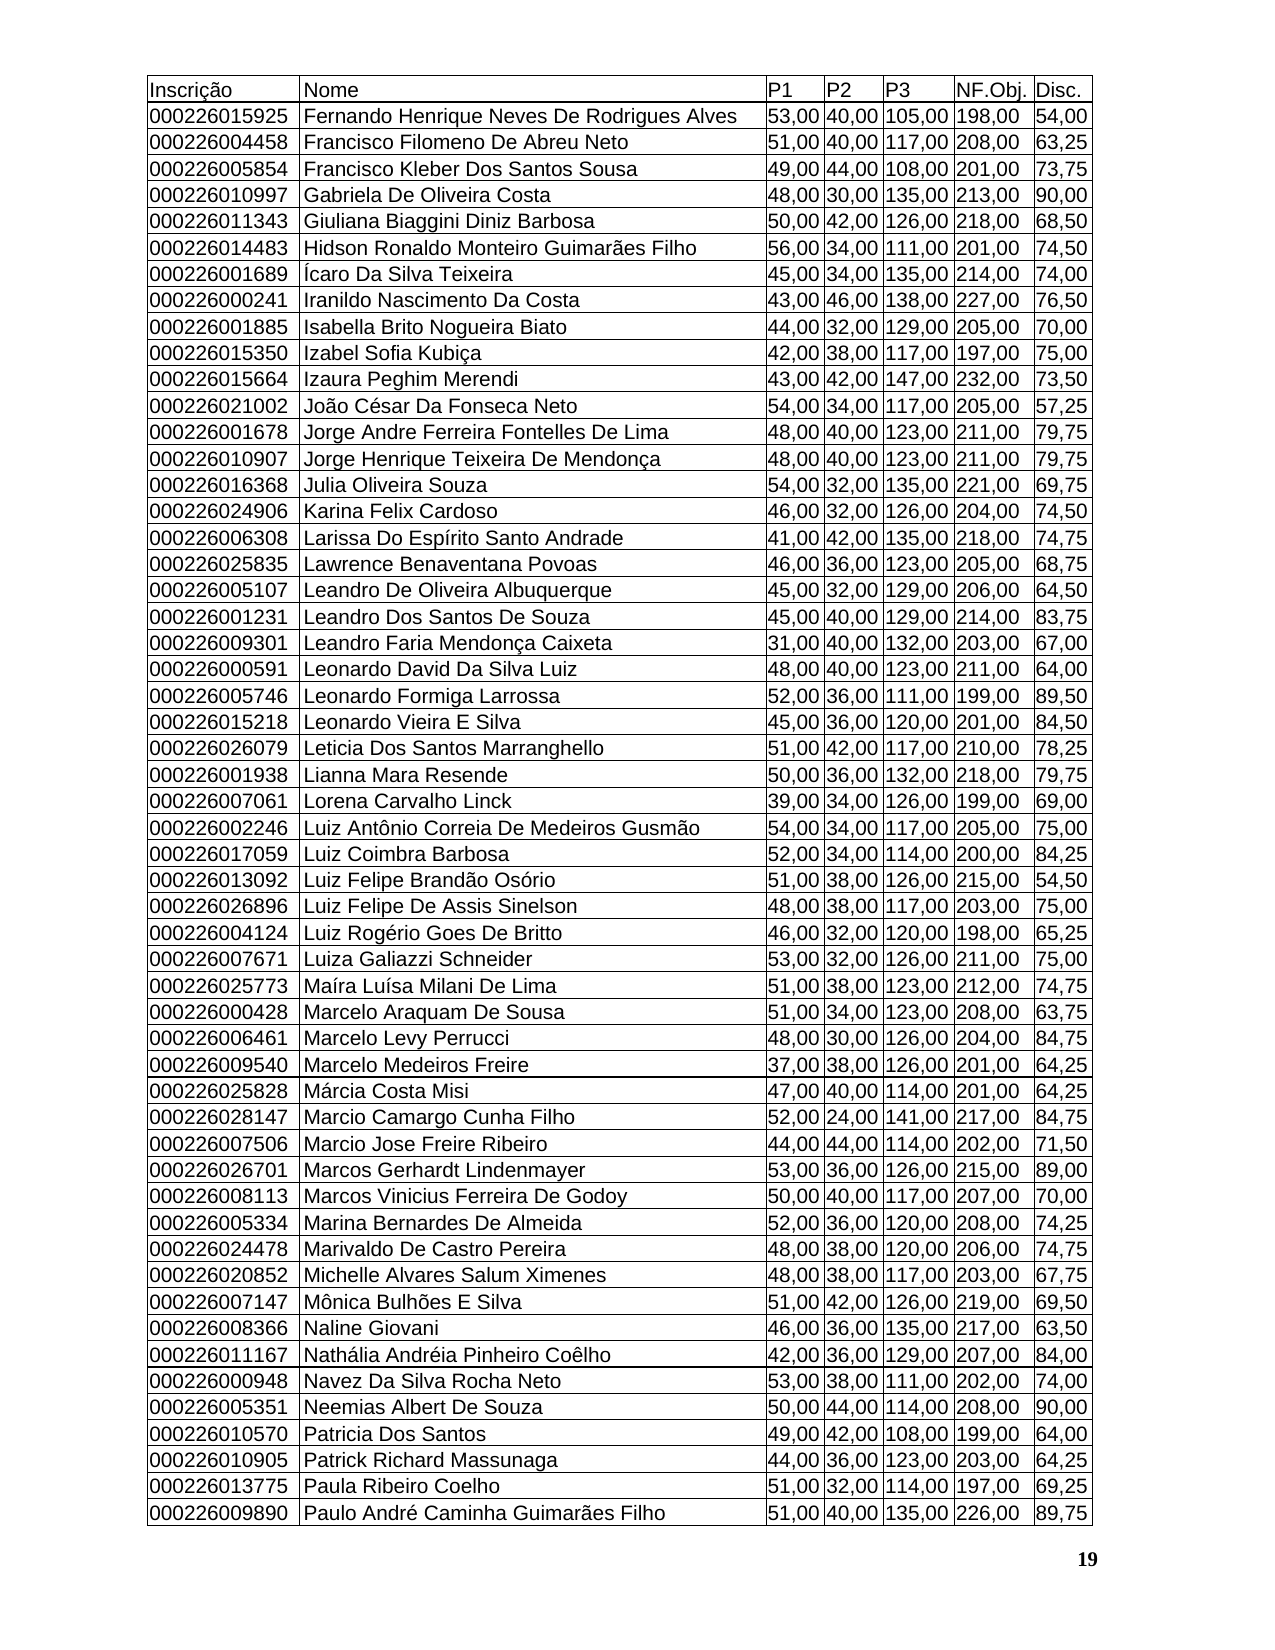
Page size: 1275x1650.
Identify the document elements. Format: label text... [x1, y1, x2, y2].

table_cell 30,00 [825, 1025, 883, 1050]
table_cell Leandro Faria Mendonça Caixeta [300, 630, 766, 655]
table_cell 47,00 [767, 1078, 824, 1103]
table_cell 84,00 [1035, 1341, 1092, 1366]
table_cell 213,00 [955, 181, 1034, 207]
table_cell 41,00 [767, 524, 824, 549]
table_cell 208,00 [955, 999, 1034, 1024]
table_cell 197,00 [955, 1473, 1034, 1498]
table_cell 53,00 [767, 103, 824, 128]
table_cell 75,00 [1035, 946, 1092, 971]
table_cell Hidson Ronaldo Monteiro Guimarães Filho [300, 234, 766, 259]
table_cell 51,00 [767, 867, 824, 892]
table_cell 211,00 [955, 445, 1034, 470]
table_cell 89,00 [1035, 1157, 1092, 1182]
table_cell 51,00 [767, 1473, 824, 1498]
table_cell 48,00 [767, 419, 824, 444]
table_cell 000226005107 [148, 577, 299, 602]
table_cell Luiz Rogério Goes De Britto [300, 919, 766, 945]
table_cell 202,00 [955, 1130, 1034, 1156]
table_cell 129,00 [884, 1341, 954, 1366]
table_cell 200,00 [955, 840, 1034, 866]
table_cell 74,00 [1035, 261, 1092, 286]
table_cell 203,00 [955, 893, 1034, 918]
table_cell 70,00 [1035, 313, 1092, 338]
table_cell 44,00 [825, 155, 883, 180]
table_cell Larissa Do Espírito Santo Andrade [300, 524, 766, 549]
table_cell 114,00 [884, 1473, 954, 1498]
table_cell 89,75 [1035, 1499, 1092, 1524]
table_cell 204,00 [955, 498, 1034, 523]
table_cell 000226007506 [148, 1130, 299, 1156]
table_cell 214,00 [955, 261, 1034, 286]
table_cell 205,00 [955, 313, 1034, 338]
table_cell 117,00 [884, 735, 954, 760]
table_cell 201,00 [955, 155, 1034, 180]
table_cell Jorge Henrique Teixeira De Mendonça [300, 445, 766, 470]
table_cell 211,00 [955, 656, 1034, 681]
table_cell 34,00 [825, 234, 883, 259]
table_cell 132,00 [884, 630, 954, 655]
table_cell 32,00 [825, 919, 883, 945]
table_cell 000226013775 [148, 1473, 299, 1498]
table_cell 000226024478 [148, 1236, 299, 1261]
table_cell 31,00 [767, 630, 824, 655]
table_cell 000226013092 [148, 867, 299, 892]
table_cell 54,00 [767, 471, 824, 497]
table_cell 40,00 [825, 445, 883, 470]
table_cell 64,00 [1035, 656, 1092, 681]
table_cell 111,00 [884, 1368, 954, 1393]
table_cell Jorge Andre Ferreira Fontelles De Lima [300, 419, 766, 444]
table_cell 000226001689 [148, 261, 299, 286]
table_cell 50,00 [767, 761, 824, 787]
table_cell Iranildo Nascimento Da Costa [300, 287, 766, 312]
table_cell 64,25 [1035, 1446, 1092, 1472]
table_cell 135,00 [884, 471, 954, 497]
table_cell 48,00 [767, 1236, 824, 1261]
table_cell 51,00 [767, 972, 824, 997]
table_cell 42,00 [825, 1420, 883, 1445]
table_cell 63,75 [1035, 999, 1092, 1024]
table_cell Mônica Bulhões E Silva [300, 1288, 766, 1314]
table_cell 89,50 [1035, 682, 1092, 707]
table_cell 44,00 [767, 1446, 824, 1472]
table_cell Navez Da Silva Rocha Neto [300, 1368, 766, 1393]
table_cell 000226020852 [148, 1262, 299, 1287]
table_cell 117,00 [884, 1262, 954, 1287]
table_cell Luiz Coimbra Barbosa [300, 840, 766, 866]
table_cell 111,00 [884, 234, 954, 259]
table_cell 108,00 [884, 155, 954, 180]
table_cell 207,00 [955, 1341, 1034, 1366]
table_cell 120,00 [884, 709, 954, 734]
table_cell 46,00 [825, 287, 883, 312]
table_cell 203,00 [955, 1262, 1034, 1287]
table_cell 36,00 [825, 709, 883, 734]
table_cell Giuliana Biaggini Diniz Barbosa [300, 208, 766, 233]
table_cell 197,00 [955, 340, 1034, 365]
table_cell 54,00 [767, 814, 824, 839]
table_cell 135,00 [884, 1499, 954, 1524]
table_cell 42,00 [825, 1288, 883, 1314]
table_cell 000226005351 [148, 1394, 299, 1419]
table_cell 34,00 [825, 788, 883, 813]
table_cell 205,00 [955, 814, 1034, 839]
table_cell 000226008113 [148, 1183, 299, 1208]
table_cell 34,00 [825, 261, 883, 286]
table_cell 73,75 [1035, 155, 1092, 180]
table_cell 123,00 [884, 550, 954, 576]
table_cell 000226000241 [148, 287, 299, 312]
table_cell 117,00 [884, 893, 954, 918]
table_cell 42,00 [825, 208, 883, 233]
table_cell 36,00 [825, 1315, 883, 1340]
table_cell 52,00 [767, 1209, 824, 1234]
table_cell 74,75 [1035, 524, 1092, 549]
table_cell Lawrence Benaventana Povoas [300, 550, 766, 576]
table_cell 40,00 [825, 656, 883, 681]
table_cell 126,00 [884, 788, 954, 813]
table_cell 42,00 [767, 340, 824, 365]
table_cell 000226010905 [148, 1446, 299, 1472]
table_cell 000226021002 [148, 392, 299, 418]
table_cell 201,00 [955, 1078, 1034, 1103]
table_cell 000226009540 [148, 1051, 299, 1076]
table_cell 218,00 [955, 524, 1034, 549]
table_cell 205,00 [955, 550, 1034, 576]
table_cell 37,00 [767, 1051, 824, 1076]
table_cell 135,00 [884, 261, 954, 286]
table_cell Luiza Galiazzi Schneider [300, 946, 766, 971]
table_cell 000226014483 [148, 234, 299, 259]
table_cell 117,00 [884, 129, 954, 154]
table_cell 210,00 [955, 735, 1034, 760]
table_cell 56,00 [767, 234, 824, 259]
table_cell 000226028147 [148, 1104, 299, 1129]
table_cell 203,00 [955, 1446, 1034, 1472]
table_cell 202,00 [955, 1368, 1034, 1393]
table_cell Paulo André Caminha Guimarães Filho [300, 1499, 766, 1524]
table_cell 000226009301 [148, 630, 299, 655]
table_header P3 [884, 76, 954, 101]
table_cell 75,00 [1035, 814, 1092, 839]
table_cell 38,00 [825, 893, 883, 918]
table_cell 50,00 [767, 1183, 824, 1208]
table_cell 48,00 [767, 445, 824, 470]
table_cell 36,00 [825, 682, 883, 707]
table_cell 90,00 [1035, 181, 1092, 207]
table_cell 201,00 [955, 234, 1034, 259]
table_cell 114,00 [884, 1394, 954, 1419]
table_cell 000226004458 [148, 129, 299, 154]
table_cell Leonardo Vieira E Silva [300, 709, 766, 734]
table_cell 40,00 [825, 129, 883, 154]
table_cell 32,00 [825, 498, 883, 523]
table_cell 207,00 [955, 1183, 1034, 1208]
table_cell 84,25 [1035, 840, 1092, 866]
table_cell Lianna Mara Resende [300, 761, 766, 787]
table_cell 74,25 [1035, 1209, 1092, 1234]
table_cell 205,00 [955, 392, 1034, 418]
table_cell 000226005334 [148, 1209, 299, 1234]
table_cell Francisco Filomeno De Abreu Neto [300, 129, 766, 154]
table_cell 120,00 [884, 1236, 954, 1261]
table_cell 79,75 [1035, 761, 1092, 787]
table_cell 126,00 [884, 1288, 954, 1314]
table_cell 117,00 [884, 340, 954, 365]
table_cell 000226010570 [148, 1420, 299, 1445]
table_cell Izaura Peghim Merendi [300, 366, 766, 391]
table_cell 46,00 [767, 1315, 824, 1340]
table_cell 79,75 [1035, 445, 1092, 470]
table_cell 42,00 [825, 735, 883, 760]
table_header P2 [825, 76, 883, 101]
table_cell 217,00 [955, 1104, 1034, 1129]
table_header NF.Obj. [955, 76, 1034, 101]
table_cell 135,00 [884, 1315, 954, 1340]
table_cell 46,00 [767, 550, 824, 576]
table_cell Márcia Costa Misi [300, 1078, 766, 1103]
table_cell 211,00 [955, 419, 1034, 444]
table_cell 69,75 [1035, 471, 1092, 497]
table_cell 44,00 [825, 1394, 883, 1419]
table_cell 000226015664 [148, 366, 299, 391]
table_cell 34,00 [825, 392, 883, 418]
table_cell 135,00 [884, 181, 954, 207]
table_cell Marina Bernardes De Almeida [300, 1209, 766, 1234]
table_cell 34,00 [825, 999, 883, 1024]
table_cell 54,50 [1035, 867, 1092, 892]
table_cell 38,00 [825, 972, 883, 997]
table_cell 48,00 [767, 656, 824, 681]
table_cell 000226000591 [148, 656, 299, 681]
table_cell Marcelo Medeiros Freire [300, 1051, 766, 1076]
table_cell 63,50 [1035, 1315, 1092, 1340]
table_cell Isabella Brito Nogueira Biato [300, 313, 766, 338]
table_cell 44,00 [825, 1130, 883, 1156]
table_cell Gabriela De Oliveira Costa [300, 181, 766, 207]
table_cell 000226004124 [148, 919, 299, 945]
table_cell 000226006308 [148, 524, 299, 549]
table_cell 43,00 [767, 287, 824, 312]
table_cell 000226009890 [148, 1499, 299, 1524]
table_cell 126,00 [884, 1051, 954, 1076]
table_cell 000226011167 [148, 1341, 299, 1366]
table_cell 48,00 [767, 893, 824, 918]
table_cell 123,00 [884, 1446, 954, 1472]
table_cell 38,00 [825, 867, 883, 892]
table_cell 000226005746 [148, 682, 299, 707]
table_cell 114,00 [884, 1130, 954, 1156]
table_cell 215,00 [955, 867, 1034, 892]
table_cell 38,00 [825, 1262, 883, 1287]
table_cell 000226024906 [148, 498, 299, 523]
table_cell Naline Giovani [300, 1315, 766, 1340]
table_cell 38,00 [825, 1051, 883, 1076]
table_cell 000226007147 [148, 1288, 299, 1314]
table_cell 126,00 [884, 498, 954, 523]
table_cell 199,00 [955, 788, 1034, 813]
table_cell 201,00 [955, 709, 1034, 734]
table_cell 84,75 [1035, 1104, 1092, 1129]
table_cell Leonardo Formiga Larrossa [300, 682, 766, 707]
table_cell 129,00 [884, 313, 954, 338]
table_cell 204,00 [955, 1025, 1034, 1050]
table_header Nome [300, 76, 766, 101]
table_cell 000226011343 [148, 208, 299, 233]
table_cell 208,00 [955, 1394, 1034, 1419]
table_cell 123,00 [884, 419, 954, 444]
table_cell 000226001885 [148, 313, 299, 338]
table_cell 000226026896 [148, 893, 299, 918]
table_cell 218,00 [955, 208, 1034, 233]
table_cell 000226015350 [148, 340, 299, 365]
table_cell 126,00 [884, 867, 954, 892]
table_cell 40,00 [825, 630, 883, 655]
table_cell 114,00 [884, 840, 954, 866]
table_cell 138,00 [884, 287, 954, 312]
table_cell 74,75 [1035, 972, 1092, 997]
table_cell 67,75 [1035, 1262, 1092, 1287]
table_cell Marcio Jose Freire Ribeiro [300, 1130, 766, 1156]
table_cell Nathália Andréia Pinheiro Coêlho [300, 1341, 766, 1366]
table_cell Luiz Felipe De Assis Sinelson [300, 893, 766, 918]
table_cell 84,75 [1035, 1025, 1092, 1050]
table_cell 48,00 [767, 181, 824, 207]
table_cell 000226026701 [148, 1157, 299, 1182]
table_cell 132,00 [884, 761, 954, 787]
table_cell 218,00 [955, 761, 1034, 787]
table_cell 000226001938 [148, 761, 299, 787]
table_cell 129,00 [884, 603, 954, 628]
table_cell 75,00 [1035, 340, 1092, 365]
table_cell 44,00 [767, 1130, 824, 1156]
table_cell 117,00 [884, 814, 954, 839]
table_cell 000226010907 [148, 445, 299, 470]
table_cell 57,25 [1035, 392, 1092, 418]
table_cell 000226026079 [148, 735, 299, 760]
table_cell 49,00 [767, 1420, 824, 1445]
table_cell 217,00 [955, 1315, 1034, 1340]
table_cell Leonardo David Da Silva Luiz [300, 656, 766, 681]
table_cell 68,75 [1035, 550, 1092, 576]
table_cell 000226015218 [148, 709, 299, 734]
table_cell 126,00 [884, 946, 954, 971]
table_cell 42,00 [825, 524, 883, 549]
table_cell 30,00 [825, 181, 883, 207]
table_cell Marcos Vinicius Ferreira De Godoy [300, 1183, 766, 1208]
table_cell 51,00 [767, 735, 824, 760]
table_cell 74,50 [1035, 234, 1092, 259]
table_cell 45,00 [767, 709, 824, 734]
table_cell 24,00 [825, 1104, 883, 1129]
table_cell 000226005854 [148, 155, 299, 180]
table_cell 36,00 [825, 1157, 883, 1182]
table_cell 000226006461 [148, 1025, 299, 1050]
table_cell 38,00 [825, 1236, 883, 1261]
table_cell 49,00 [767, 155, 824, 180]
table_cell 000226001231 [148, 603, 299, 628]
table_cell 32,00 [825, 1473, 883, 1498]
table_cell 36,00 [825, 1209, 883, 1234]
table_cell 69,00 [1035, 788, 1092, 813]
table_cell 43,00 [767, 366, 824, 391]
table_cell 51,00 [767, 999, 824, 1024]
table_cell 36,00 [825, 550, 883, 576]
table_cell Neemias Albert De Souza [300, 1394, 766, 1419]
table_cell 45,00 [767, 577, 824, 602]
table_cell Julia Oliveira Souza [300, 471, 766, 497]
table_cell 000226001678 [148, 419, 299, 444]
table_cell Maíra Luísa Milani De Lima [300, 972, 766, 997]
table_cell 64,50 [1035, 577, 1092, 602]
table_cell 69,50 [1035, 1288, 1092, 1314]
table_cell 123,00 [884, 999, 954, 1024]
table_cell Michelle Alvares Salum Ximenes [300, 1262, 766, 1287]
table_cell Luiz Antônio Correia De Medeiros Gusmão [300, 814, 766, 839]
table_cell 000226025773 [148, 972, 299, 997]
table_cell 36,00 [825, 761, 883, 787]
table_cell 206,00 [955, 1236, 1034, 1261]
table_cell 129,00 [884, 577, 954, 602]
table_cell 54,00 [767, 392, 824, 418]
table_cell 83,75 [1035, 603, 1092, 628]
table_cell 120,00 [884, 1209, 954, 1234]
table_cell 74,75 [1035, 1236, 1092, 1261]
table_cell 000226015925 [148, 103, 299, 128]
table_cell 73,50 [1035, 366, 1092, 391]
table_cell 000226010997 [148, 181, 299, 207]
table_cell 70,00 [1035, 1183, 1092, 1208]
table_cell Leandro De Oliveira Albuquerque [300, 577, 766, 602]
table_cell 117,00 [884, 1183, 954, 1208]
table_cell 123,00 [884, 656, 954, 681]
table_cell 45,00 [767, 261, 824, 286]
table_cell 126,00 [884, 1157, 954, 1182]
table_cell 75,00 [1035, 893, 1092, 918]
table_cell 32,00 [825, 313, 883, 338]
table_cell 32,00 [825, 577, 883, 602]
table_cell 000226016368 [148, 471, 299, 497]
table_cell 64,25 [1035, 1078, 1092, 1103]
table_cell 46,00 [767, 919, 824, 945]
table_cell Luiz Felipe Brandão Osório [300, 867, 766, 892]
table_cell 36,00 [825, 1341, 883, 1366]
table_cell Leticia Dos Santos Marranghello [300, 735, 766, 760]
table_cell 126,00 [884, 208, 954, 233]
table_cell 199,00 [955, 682, 1034, 707]
table_cell Marcio Camargo Cunha Filho [300, 1104, 766, 1129]
table_cell 114,00 [884, 1078, 954, 1103]
table_cell 208,00 [955, 1209, 1034, 1234]
table_cell João César Da Fonseca Neto [300, 392, 766, 418]
table_cell 42,00 [825, 366, 883, 391]
table_cell 51,00 [767, 1499, 824, 1524]
table_cell Paula Ribeiro Coelho [300, 1473, 766, 1498]
table_cell 68,50 [1035, 208, 1092, 233]
table_cell 111,00 [884, 682, 954, 707]
table_cell Lorena Carvalho Linck [300, 788, 766, 813]
table_cell Fernando Henrique Neves De Rodrigues Alves [300, 103, 766, 128]
table_cell 48,00 [767, 1262, 824, 1287]
table_cell 201,00 [955, 1051, 1034, 1076]
table_cell 221,00 [955, 471, 1034, 497]
table_cell 105,00 [884, 103, 954, 128]
table_cell 34,00 [825, 814, 883, 839]
table_cell Karina Felix Cardoso [300, 498, 766, 523]
table_cell 000226008366 [148, 1315, 299, 1340]
table_cell 40,00 [825, 1183, 883, 1208]
table_cell Marivaldo De Castro Pereira [300, 1236, 766, 1261]
table_cell 147,00 [884, 366, 954, 391]
table_cell 53,00 [767, 946, 824, 971]
table_cell 64,25 [1035, 1051, 1092, 1076]
table_cell 45,00 [767, 603, 824, 628]
table_cell 53,00 [767, 1368, 824, 1393]
table_cell 000226007061 [148, 788, 299, 813]
table_cell 000226017059 [148, 840, 299, 866]
table_cell Izabel Sofia Kubiça [300, 340, 766, 365]
table_cell 141,00 [884, 1104, 954, 1129]
table_cell 90,00 [1035, 1394, 1092, 1419]
table_cell 32,00 [825, 471, 883, 497]
table_cell 123,00 [884, 445, 954, 470]
table_cell 198,00 [955, 103, 1034, 128]
table_cell 135,00 [884, 524, 954, 549]
table_cell 40,00 [825, 1499, 883, 1524]
table_cell 38,00 [825, 340, 883, 365]
table_cell 51,00 [767, 1288, 824, 1314]
table_cell 74,00 [1035, 1368, 1092, 1393]
table_cell 000226007671 [148, 946, 299, 971]
table_header Inscrição [148, 76, 299, 101]
table_cell 203,00 [955, 630, 1034, 655]
table_cell 74,50 [1035, 498, 1092, 523]
table_cell 211,00 [955, 946, 1034, 971]
table_cell 52,00 [767, 682, 824, 707]
table_cell 219,00 [955, 1288, 1034, 1314]
table_cell Patricia Dos Santos [300, 1420, 766, 1445]
table_cell 000226000948 [148, 1368, 299, 1393]
table_cell 78,25 [1035, 735, 1092, 760]
table_cell 71,50 [1035, 1130, 1092, 1156]
table_cell Francisco Kleber Dos Santos Sousa [300, 155, 766, 180]
table_cell 215,00 [955, 1157, 1034, 1182]
table_cell Marcelo Araquam De Sousa [300, 999, 766, 1024]
table_cell 000226025835 [148, 550, 299, 576]
table_header Disc. [1035, 76, 1092, 101]
table_cell 63,25 [1035, 129, 1092, 154]
table_cell 46,00 [767, 498, 824, 523]
table_cell 000226002246 [148, 814, 299, 839]
table_cell 48,00 [767, 1025, 824, 1050]
table_cell 199,00 [955, 1420, 1034, 1445]
table_cell 76,50 [1035, 287, 1092, 312]
table_cell 54,00 [1035, 103, 1092, 128]
table_cell 50,00 [767, 208, 824, 233]
table_cell 69,25 [1035, 1473, 1092, 1498]
table_cell Marcos Gerhardt Lindenmayer [300, 1157, 766, 1182]
table_cell 40,00 [825, 103, 883, 128]
table_cell Marcelo Levy Perrucci [300, 1025, 766, 1050]
table_cell Leandro Dos Santos De Souza [300, 603, 766, 628]
table_cell 42,00 [767, 1341, 824, 1366]
table_cell 232,00 [955, 366, 1034, 391]
table_cell 84,50 [1035, 709, 1092, 734]
table_header P1 [767, 76, 824, 101]
table_cell 67,00 [1035, 630, 1092, 655]
table_cell 50,00 [767, 1394, 824, 1419]
table_cell 79,75 [1035, 419, 1092, 444]
table_cell 206,00 [955, 577, 1034, 602]
table_cell 227,00 [955, 287, 1034, 312]
table_cell 36,00 [825, 1446, 883, 1472]
table_cell 34,00 [825, 840, 883, 866]
table_cell 117,00 [884, 392, 954, 418]
table_cell 108,00 [884, 1420, 954, 1445]
table_cell 126,00 [884, 1025, 954, 1050]
table_cell 000226000428 [148, 999, 299, 1024]
table_cell 208,00 [955, 129, 1034, 154]
table_cell 44,00 [767, 313, 824, 338]
table_cell Ícaro Da Silva Teixeira [300, 261, 766, 286]
table_cell 51,00 [767, 129, 824, 154]
table_cell 32,00 [825, 946, 883, 971]
table_cell 65,25 [1035, 919, 1092, 945]
table_cell Patrick Richard Massunaga [300, 1446, 766, 1472]
table_cell 40,00 [825, 603, 883, 628]
table_cell 52,00 [767, 840, 824, 866]
table_cell 64,00 [1035, 1420, 1092, 1445]
table_cell 53,00 [767, 1157, 824, 1182]
table_cell 40,00 [825, 419, 883, 444]
table_cell 214,00 [955, 603, 1034, 628]
table_cell 198,00 [955, 919, 1034, 945]
table_cell 40,00 [825, 1078, 883, 1103]
table_cell 52,00 [767, 1104, 824, 1129]
table_cell 000226025828 [148, 1078, 299, 1103]
table_cell 212,00 [955, 972, 1034, 997]
table_cell 226,00 [955, 1499, 1034, 1524]
table_cell 39,00 [767, 788, 824, 813]
table_cell 120,00 [884, 919, 954, 945]
table_cell 123,00 [884, 972, 954, 997]
table_cell 38,00 [825, 1368, 883, 1393]
